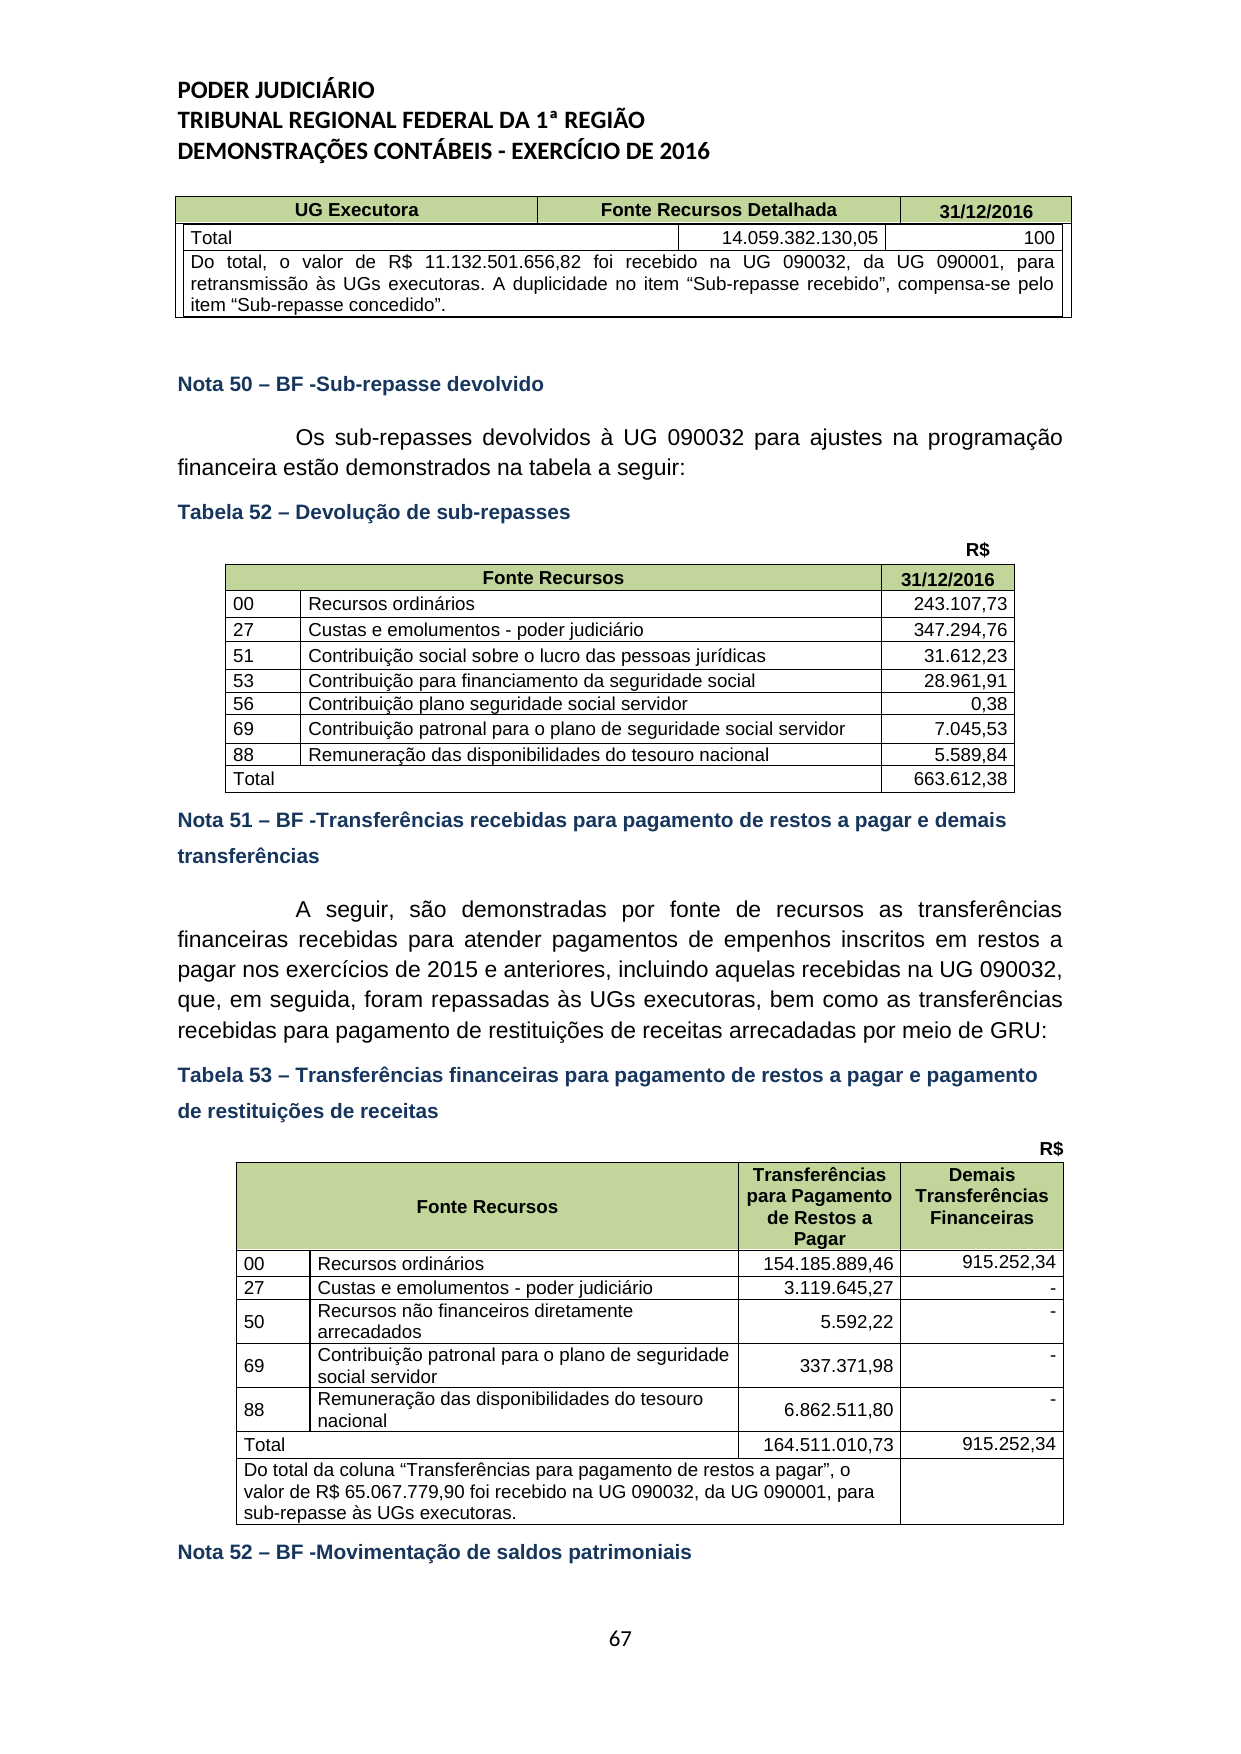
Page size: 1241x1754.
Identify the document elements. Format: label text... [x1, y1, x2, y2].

table_cell Total [226, 766, 881, 792]
table_cell 3.119.645,27 [739, 1277, 900, 1299]
table_cell 5.589,84 [882, 744, 1014, 765]
table_cell - [901, 1277, 1063, 1299]
subtitle Nota 51 – BF -Transferências recebidas para pagamento de restos a pagar e demais transferências [177, 806, 1071, 870]
list Os sub-repasses devolvidos à UG 090032 para ajustes na programação financeira estão demonstrados na tabela a seguir: [177, 424, 1063, 480]
table_header 31/12/2016 [882, 565, 1014, 590]
table_cell 7.045,53 [882, 715, 1014, 742]
table_cell 154.185.889,46 [739, 1251, 900, 1276]
table_cell Total [184, 225, 678, 250]
table_cell 915.252,34 [901, 1251, 1063, 1276]
table_cell 27 [226, 618, 300, 641]
table_cell Contribuição patronal para o plano de seguridade social servidor [301, 715, 881, 742]
table_cell Total [237, 1432, 738, 1458]
text R$ [177, 1137, 1063, 1159]
subtitle Nota 52 – BF -Movimentação de saldos patrimoniais [177, 1538, 1071, 1566]
table_cell 88 [226, 744, 300, 765]
table_cell 53 [226, 670, 300, 692]
table_cell 00 [226, 591, 300, 617]
table_header Fonte Recursos [226, 565, 881, 590]
table_cell 337.371,98 [739, 1344, 900, 1387]
table_cell [1063, 224, 1071, 317]
table_cell 164.511.010,73 [739, 1432, 900, 1458]
table_cell 56 [226, 693, 300, 714]
table_cell Do total, o valor de R$ 11.132.501.656,82 foi recebido na UG 090032, da UG 090001, para retransmissão às UGs executoras. A duplicidade no item “Sub-repasse recebido”, compensa-se pelo item “Sub-repasse concedido”. [184, 251, 1062, 316]
table_cell 6.862.511,80 [739, 1388, 900, 1431]
table_cell 31.612,23 [882, 642, 1014, 669]
table_cell Recursos ordinários [311, 1251, 738, 1276]
table_cell Contribuição social sobre o lucro das pessoas jurídicas [301, 642, 881, 669]
table_cell Do total da coluna “Transferências para pagamento de restos a pagar”, o valor de R$ 65.067.779,90 foi recebido na UG 090032, da UG 090001, para sub-repasse às UGs executoras. [237, 1459, 900, 1523]
table_cell Contribuição plano seguridade social servidor [301, 693, 881, 714]
table_cell 50 [237, 1300, 309, 1343]
table_cell 69 [226, 715, 300, 742]
table_cell 347.294,76 [882, 618, 1014, 641]
table_cell Recursos ordinários [301, 591, 881, 617]
table_cell 915.252,34 [901, 1432, 1063, 1458]
table_cell Remuneração das disponibilidades do tesouro nacional [311, 1388, 738, 1431]
table_header Fonte Recursos [237, 1163, 738, 1249]
table_cell Custas e emolumentos - poder judiciário [301, 618, 881, 641]
table_cell Recursos não financeiros diretamente arrecadados [311, 1300, 738, 1343]
list A seguir, são demonstradas por fonte de recursos as transferências financeiras recebidas para atender pagamentos de empenhos inscritos em restos a pagar nos exercícios de 2015 e anteriores, incluindo aquelas recebidas na UG 090032, que, em seguida, foram repassadas às UGs executoras, bem como as transferências recebidas para pagamento de restituições de receitas arrecadadas por meio de GRU: [177, 896, 1063, 1043]
table_cell Contribuição para financiamento da seguridade social [301, 670, 881, 692]
table_header UG Executora [176, 197, 537, 222]
table_cell 14.059.382.130,05 [679, 225, 885, 250]
table_cell [176, 224, 183, 317]
table_cell - [901, 1344, 1063, 1387]
table_cell 243.107,73 [882, 591, 1014, 617]
table_header Fonte Recursos Detalhada [538, 197, 900, 222]
table_cell 51 [226, 642, 300, 669]
table_cell - [901, 1300, 1063, 1343]
table_cell 27 [237, 1277, 309, 1299]
table_cell 5.592,22 [739, 1300, 900, 1343]
table_cell 00 [237, 1251, 309, 1276]
table_cell 69 [237, 1344, 309, 1387]
table_header Demais Transferências Financeiras [901, 1163, 1063, 1249]
table_cell 88 [237, 1388, 309, 1431]
table_cell 28.961,91 [882, 670, 1014, 692]
table_header 31/12/2016 [901, 197, 1071, 222]
text Tabela 52 – Devolução de sub-repasses [177, 498, 1071, 526]
text R$ [177, 539, 989, 560]
table_header Transferências para Pagamento de Restos a Pagar [739, 1163, 900, 1249]
text Tabela 53 – Transferências financeiras para pagamento de restos a pagar e pagamento de restituições de receitas [177, 1060, 1071, 1124]
subtitle Nota 50 – BF -Sub-repasse devolvido [177, 370, 1071, 398]
table_cell Contribuição patronal para o plano de seguridade social servidor [311, 1344, 738, 1387]
table_cell 663.612,38 [882, 766, 1014, 792]
table_cell [901, 1459, 1063, 1523]
table_cell 100 [886, 225, 1062, 250]
table_cell Custas e emolumentos - poder judiciário [311, 1277, 738, 1299]
table_cell - [901, 1388, 1063, 1431]
table_cell Remuneração das disponibilidades do tesouro nacional [301, 744, 881, 765]
table_cell 0,38 [882, 693, 1014, 714]
